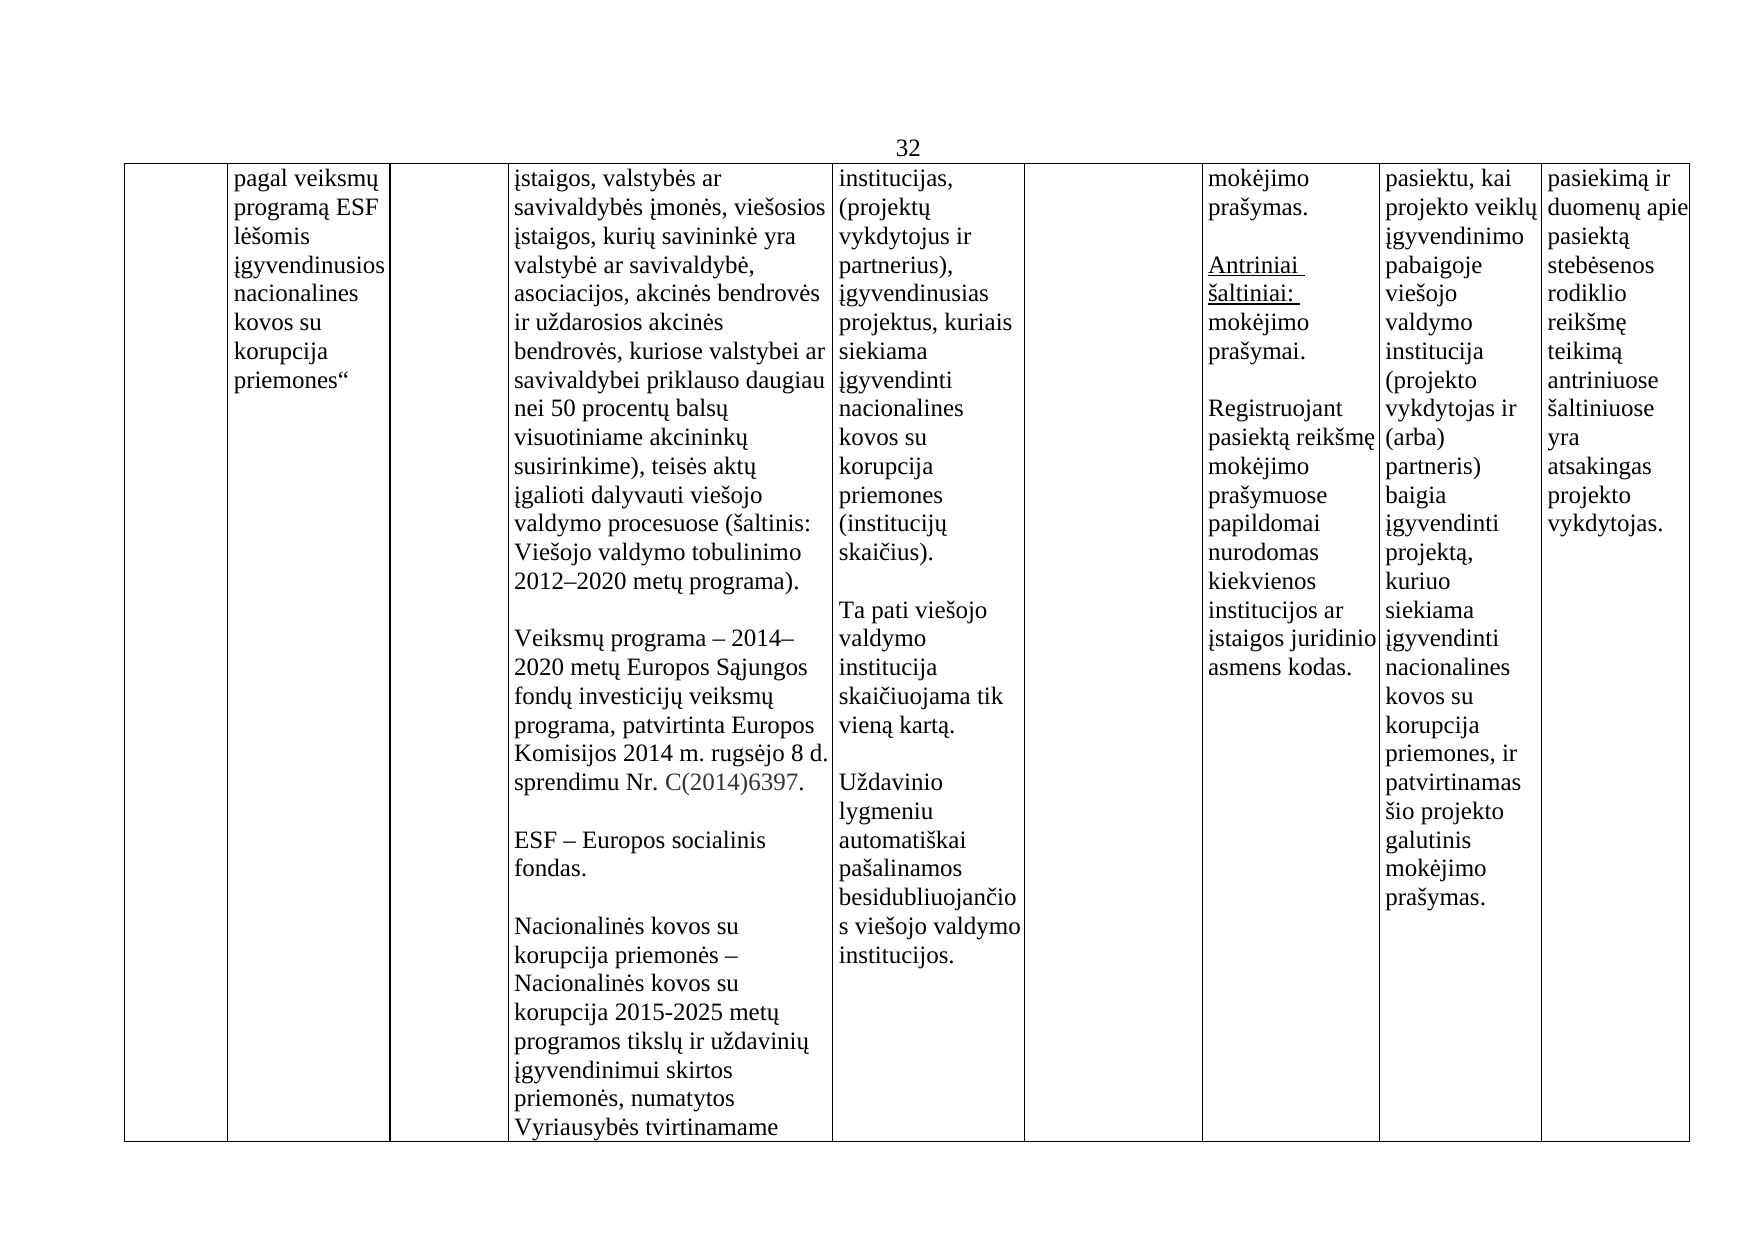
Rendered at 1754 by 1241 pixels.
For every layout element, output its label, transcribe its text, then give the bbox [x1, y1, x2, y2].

table_cell pasiekimą ir duomenų apie pasiektą stebėsenos rodiklio reikšmę teikimą antriniuose šaltiniuose yra atsakingas projekto vykdytojas. [1542, 164, 1689, 1141]
table_cell [391, 164, 508, 1141]
table_cell institucijas, (projektų vykdytojus ir partnerius), įgyvendinusias projektus, kuriais siekiama įgyvendinti nacionalines kovos su korupcija priemones (institucijų skaičius). Ta pati viešojo valdymo institucija skaičiuojama tik vieną kartą. Uždavinio lygmeniu automatiškai pašalinamos besidubliuojančios viešojo valdymo institucijos. [833, 164, 1024, 1141]
table_cell pagal veiksmų programą ESF lėšomis įgyvendinusios nacionalines kovos su korupcija priemones“ [228, 164, 389, 1141]
table_cell [125, 164, 227, 1141]
table_cell mokėjimo prašymas. Antriniai šaltiniai: mokėjimo prašymai. Registruojant pasiektą reikšmę mokėjimo prašymuose papildomai nurodomas kiekvienos institucijos ar įstaigos juridinio asmens kodas. [1203, 164, 1379, 1141]
table_cell įstaigos, valstybės ar savivaldybės įmonės, viešosios įstaigos, kurių savininkė yra valstybė ar savivaldybė, asociacijos, akcinės bendrovės ir uždarosios akcinės bendrovės, kuriose valstybei ar savivaldybei priklauso daugiau nei 50 procentų balsų visuotiniame akcininkų susirinkime), teisės aktų įgalioti dalyvauti viešojo valdymo procesuose (šaltinis: Viešojo valdymo tobulinimo 2012–2020 metų programa). Veiksmų programa – 2014–2020 metų Europos Sąjungos fondų investicijų veiksmų programa, patvirtinta Europos Komisijos 2014 m. rugsėjo 8 d. sprendimu Nr. C(2014)6397. ESF – Europos socialinis fondas. Nacionalinės kovos su korupcija priemonės –Nacionalinės kovos su korupcija 2015-2025 metų programos tikslų ir uždavinių įgyvendinimui skirtos priemonės, numatytos Vyriausybės tvirtinamame [509, 164, 832, 1141]
table_cell [1025, 164, 1202, 1141]
table_cell pasiektu, kai projekto veiklų įgyvendinimo pabaigoje viešojo valdymo institucija (projekto vykdytojas ir (arba) partneris) baigia įgyvendinti projektą, kuriuo siekiama įgyvendinti nacionalines kovos su korupcija priemones, ir patvirtinamas šio projekto galutinis mokėjimo prašymas. [1380, 164, 1541, 1141]
